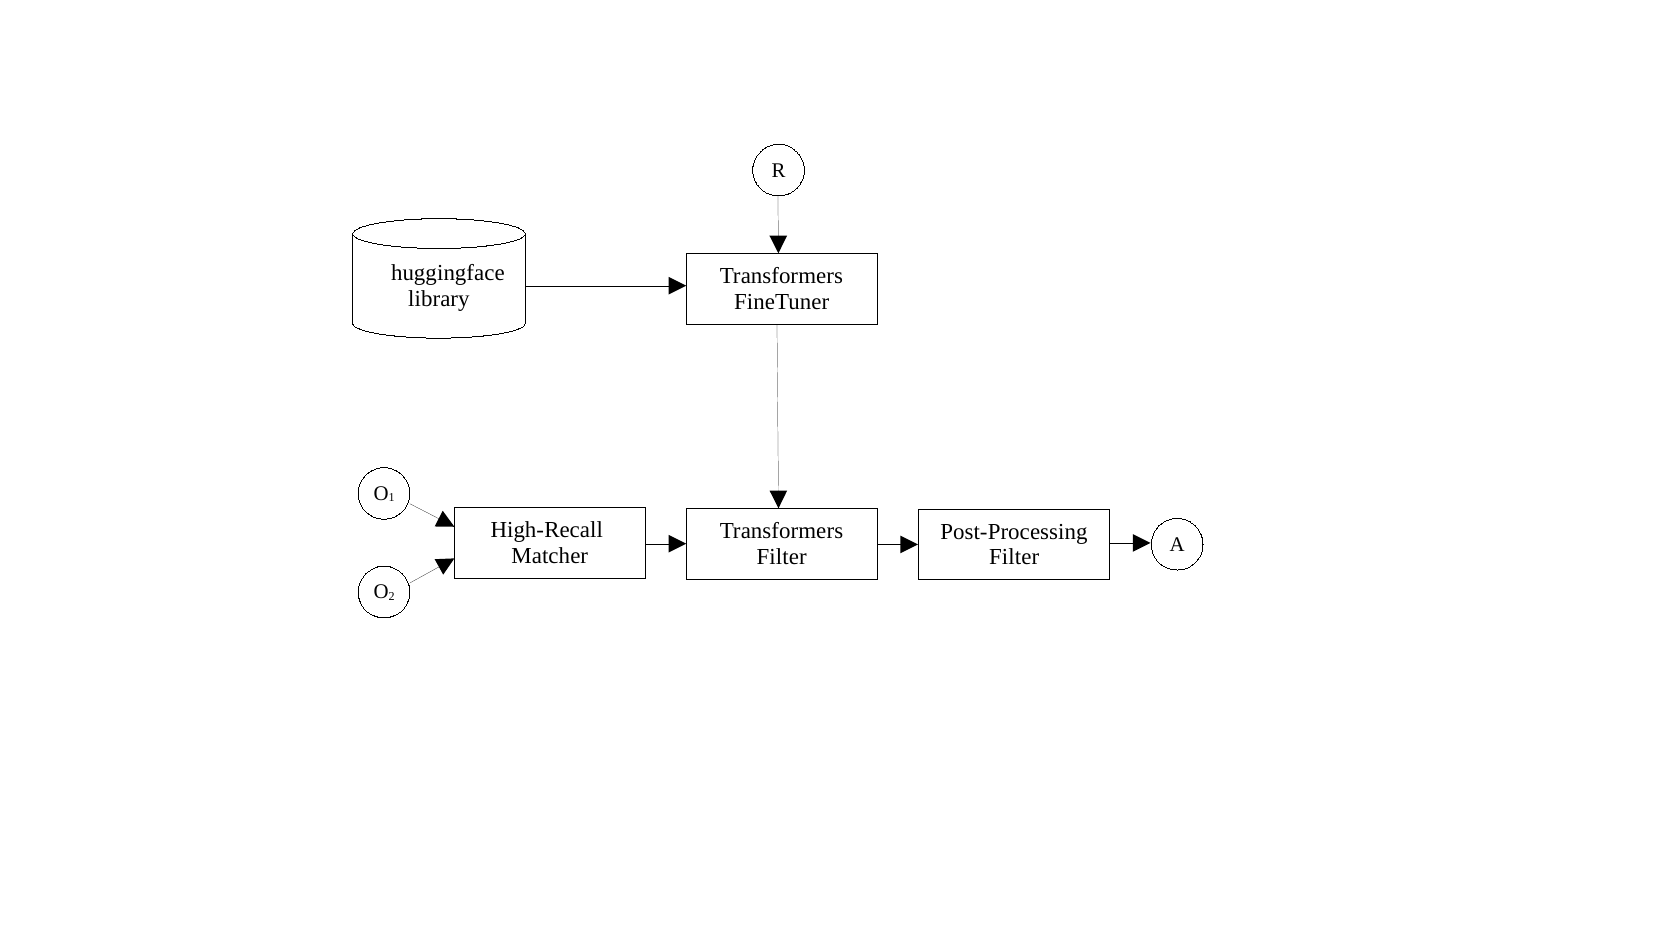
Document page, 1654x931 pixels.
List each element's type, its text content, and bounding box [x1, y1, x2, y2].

text_box R [752, 144, 805, 196]
text_box A [1151, 518, 1204, 571]
text_box O2 [358, 566, 410, 618]
text_box Transformers Filter [686, 508, 878, 580]
text_box 🤗 huggingface library [352, 235, 526, 339]
text_box Post-Processing Filter [918, 509, 1110, 580]
text_box O1 [358, 467, 410, 520]
text_box High-Recall Matcher [454, 507, 646, 579]
text_box Transformers FineTuner [686, 253, 878, 325]
